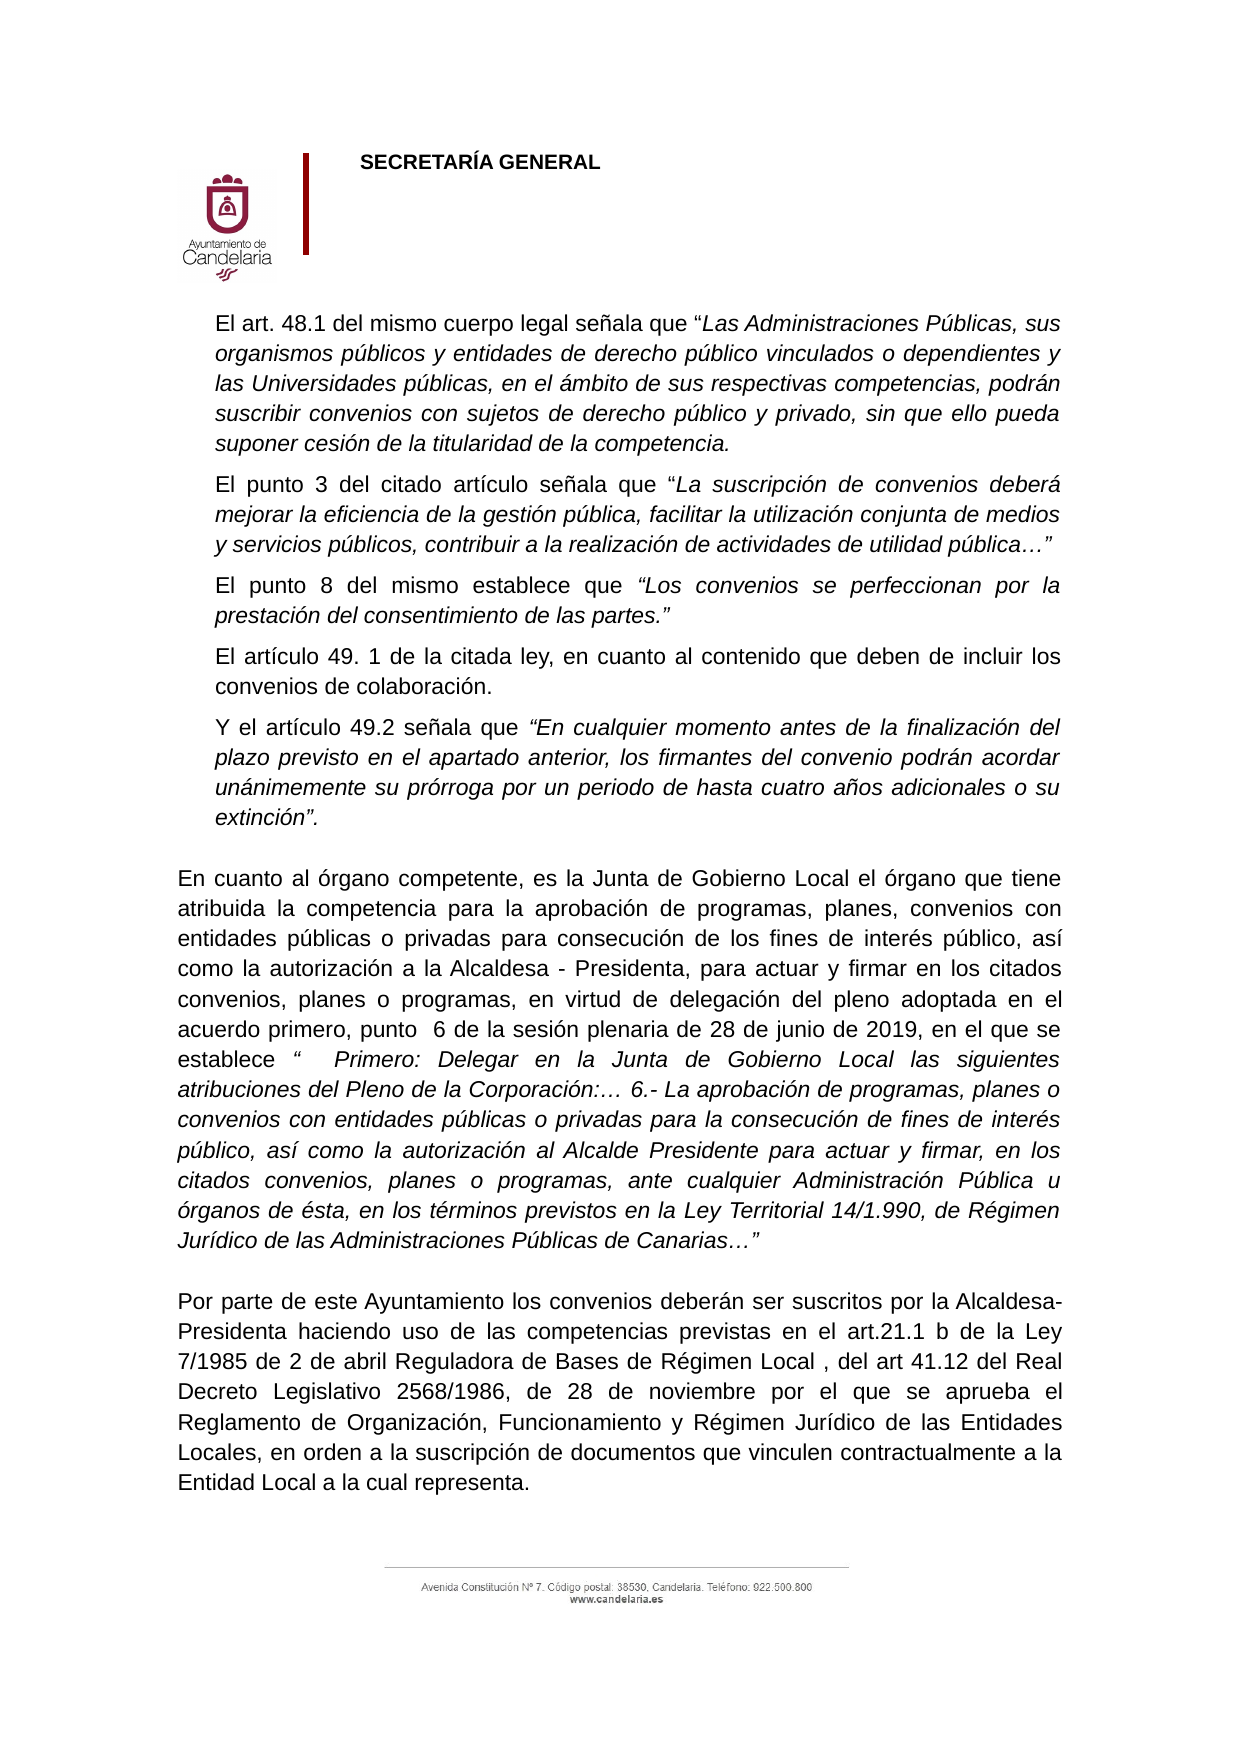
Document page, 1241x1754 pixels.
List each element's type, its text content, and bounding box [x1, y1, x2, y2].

text En cuanto al órgano competente, es la Junta de Gobierno Local el órgano que tiene atribuida la competencia para la aprobación de programas, planes, convenios con entidades públicas o privadas para consecución de los fines de interés público, así como la autorización a la Alcaldesa - Presidenta, para actuar y firmar en los citados convenios, planes o programas, en virtud de delegación del pleno adoptada en el acuerdo primero, punto 6 de la sesión plenaria de 28 de junio de 2019, en el que se establece “ Primero: Delegar en la Junta de Gobierno Local las siguientes atribuciones del Pleno de la Corporación:… 6.- La aprobación de programas, planes o convenios con entidades públicas o privadas para la consecución de fines de interés público, así como la autorización al Alcalde Presidente para actuar y firmar, en los citados convenios, planes o programas, ante cualquier Administración Pública u órganos de ésta, en los términos previstos en la Ley Territorial 14/1.990, de Régimen Jurídico de las Administraciones Públicas de Canarias…” [177, 865, 1063, 1253]
text El punto 8 del mismo establece que “Los convenios se perfeccionan por la prestación del consentimiento de las partes.” [215, 572, 1063, 628]
text Por parte de este Ayuntamiento los convenios deberán ser suscritos por la Alcaldesa-Presidenta haciendo uso de las competencias previstas en el art.21.1 b de la Ley 7/1985 de 2 de abril Reguladora de Bases de Régimen Local , del art 41.12 del Real Decreto Legislativo 2568/1986, de 28 de noviembre por el que se aprueba el Reglamento de Organización, Funcionamiento y Régimen Jurídico de las Entidades Locales, en orden a la suscripción de documentos que vinculen contractualmente a la Entidad Local a la cual representa. [177, 1288, 1063, 1495]
text El artículo 49. 1 de la citada ley, en cuanto al contenido que deben de incluir los convenios de colaboración. [215, 643, 1063, 699]
text El punto 3 del citado artículo señala que “La suscripción de convenios deberá mejorar la eficiencia de la gestión pública, facilitar la utilización conjunta de medios y servicios públicos, contribuir a la realización de actividades de utilidad pública…” [215, 471, 1063, 558]
text Y el artículo 49.2 señala que “En cualquier momento antes de la finalización del plazo previsto en el apartado anterior, los firmantes del convenio podrán acordar unánimemente su prórroga por un periodo de hasta cuatro años adicionales o su extinción”. [215, 714, 1063, 831]
text El art. 48.1 del mismo cuerpo legal señala que “Las Administraciones Públicas, sus organismos públicos y entidades de derecho público vinculados o dependientes y las Universidades públicas, en el ámbito de sus respectivas competencias, podrán suscribir convenios con sujetos de derecho público y privado, sin que ello pueda suponer cesión de la titularidad de la competencia. [215, 309, 1063, 457]
